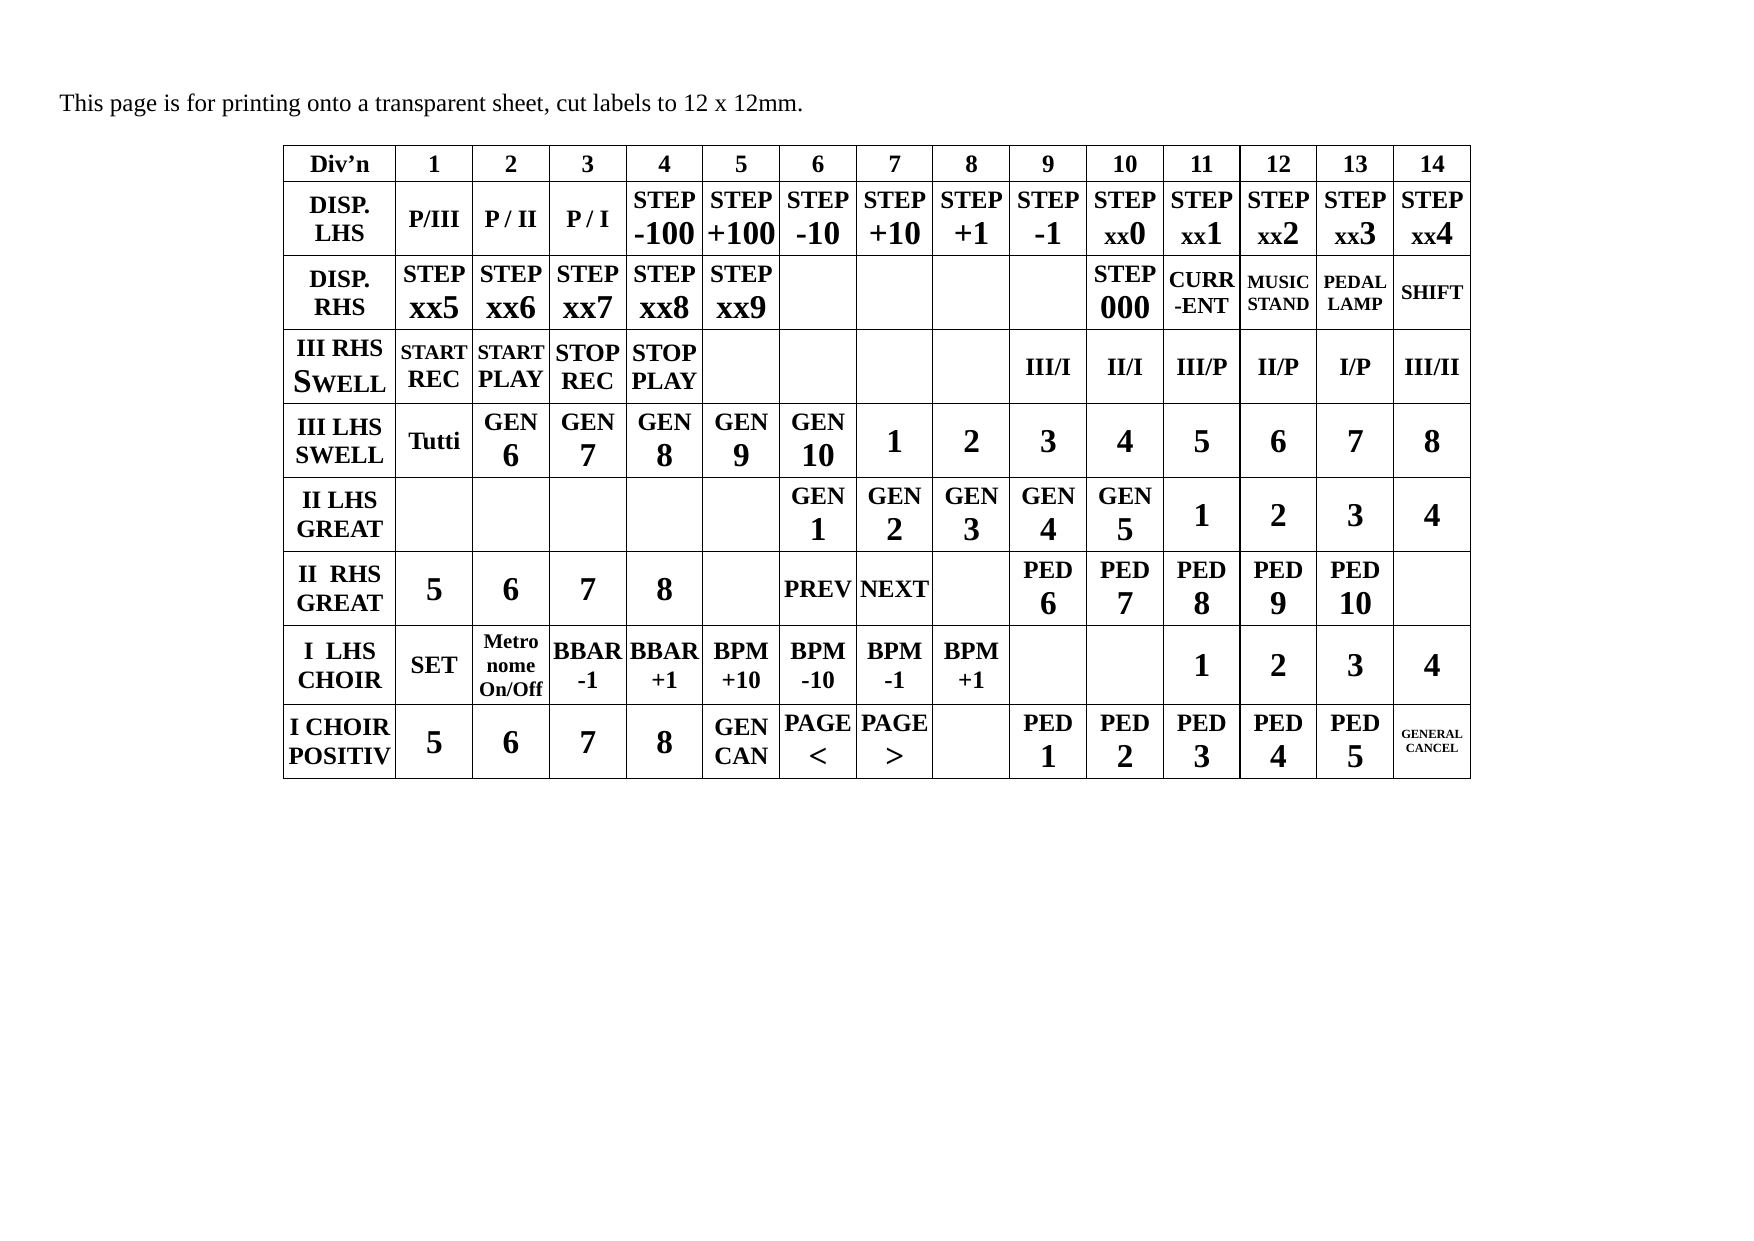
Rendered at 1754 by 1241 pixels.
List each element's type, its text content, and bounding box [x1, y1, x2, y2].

table_cell STEP xx4 [1394, 182, 1470, 255]
text This page is for printing onto a transparent sheet, cut labels to 12 x 12mm. [59, 59, 1695, 117]
table_cell 4 [1394, 478, 1470, 551]
table_cell 1 [857, 404, 932, 477]
table_cell BPM -1 [857, 626, 932, 704]
table_cell [1394, 552, 1470, 625]
table_cell 4 [1394, 626, 1470, 704]
table_cell P / I [550, 182, 626, 255]
table_cell PED 6 [1010, 552, 1086, 625]
table_cell GEN 3 [933, 478, 1009, 551]
table_header 5 [703, 146, 779, 181]
table_cell 6 [473, 705, 549, 778]
table_cell PED 3 [1164, 705, 1239, 778]
table_cell STEP xx0 [1087, 182, 1163, 255]
table_cell START REC [396, 330, 472, 403]
table_cell DISP. RHS [284, 256, 395, 329]
table_cell STEP +1 [933, 182, 1009, 255]
table_cell BPM -10 [780, 626, 856, 704]
table_header 10 [1087, 146, 1163, 181]
table_cell 5 [396, 705, 472, 778]
table_cell NEXT [857, 552, 932, 625]
table_cell GEN 5 [1087, 478, 1163, 551]
table_cell GEN 2 [857, 478, 932, 551]
table_cell 2 [933, 404, 1009, 477]
table_cell 7 [550, 705, 626, 778]
table_cell Metro nome On/Off [473, 626, 549, 704]
table_cell 6 [473, 552, 549, 625]
table_header 13 [1317, 146, 1393, 181]
table_cell [1087, 626, 1163, 704]
table_header 6 [780, 146, 856, 181]
table_cell STEP xx9 [703, 256, 779, 329]
table_cell 7 [1317, 404, 1393, 477]
table_cell [933, 552, 1009, 625]
table_cell [550, 478, 626, 551]
table_cell PAGE < [780, 705, 856, 778]
table_cell GEN 6 [473, 404, 549, 477]
table_header 11 [1164, 146, 1239, 181]
table_cell STEP xx3 [1317, 182, 1393, 255]
table_cell 4 [1087, 404, 1163, 477]
table_cell 3 [1317, 478, 1393, 551]
table_cell 8 [1394, 404, 1470, 477]
table_cell STOP REC [550, 330, 626, 403]
table_cell [933, 705, 1009, 778]
table_cell [857, 256, 932, 329]
table_cell PED 10 [1317, 552, 1393, 625]
table_cell GEN 10 [780, 404, 856, 477]
table_cell STEP +100 [703, 182, 779, 255]
table_cell 2 [1241, 626, 1316, 704]
table_cell I/P [1317, 330, 1393, 403]
table_cell 8 [627, 552, 702, 625]
table_cell [703, 330, 779, 403]
table_cell STEP xx2 [1241, 182, 1316, 255]
table_cell III/I [1010, 330, 1086, 403]
table_cell I CHOIR POSITIV [284, 705, 395, 778]
table_cell GEN CAN [703, 705, 779, 778]
table_cell PAGE > [857, 705, 932, 778]
table_cell STEP -100 [627, 182, 702, 255]
table_cell STEP xx5 [396, 256, 472, 329]
table_cell STEP +10 [857, 182, 932, 255]
table_cell [627, 478, 702, 551]
table_cell STEP -1 [1010, 182, 1086, 255]
table_cell PREV [780, 552, 856, 625]
table_header 4 [627, 146, 702, 181]
table_cell PED 2 [1087, 705, 1163, 778]
table_cell DISP. LHS [284, 182, 395, 255]
table_cell 5 [396, 552, 472, 625]
table_cell MUSIC STAND [1241, 256, 1316, 329]
table_cell PED 7 [1087, 552, 1163, 625]
table_cell PEDAL LAMP [1317, 256, 1393, 329]
table_cell GEN 9 [703, 404, 779, 477]
table_cell 1 [1164, 478, 1239, 551]
table_cell GEN 4 [1010, 478, 1086, 551]
table_cell [473, 478, 549, 551]
table_cell [780, 330, 856, 403]
table_cell Tutti [396, 404, 472, 477]
table_cell P / II [473, 182, 549, 255]
table_cell SHIFT [1394, 256, 1470, 329]
table_header Div’n [284, 146, 395, 181]
table_cell P/III [396, 182, 472, 255]
table_cell [703, 552, 779, 625]
table_cell CURR -ENT [1164, 256, 1239, 329]
table_cell [933, 256, 1009, 329]
table_cell PED 9 [1241, 552, 1316, 625]
table_cell PED 1 [1010, 705, 1086, 778]
table_cell 5 [1164, 404, 1239, 477]
table_header 3 [550, 146, 626, 181]
table_cell PED 5 [1317, 705, 1393, 778]
table_cell STEP xx1 [1164, 182, 1239, 255]
table_header 14 [1394, 146, 1470, 181]
table_cell [780, 256, 856, 329]
table_header 1 [396, 146, 472, 181]
table_cell III RHS SWELL [284, 330, 395, 403]
table_cell GEN 1 [780, 478, 856, 551]
table_cell STEP xx6 [473, 256, 549, 329]
table_cell III/P [1164, 330, 1239, 403]
table_cell BBAR -1 [550, 626, 626, 704]
table_header 12 [1241, 146, 1316, 181]
table_cell BPM +1 [933, 626, 1009, 704]
table_cell [1010, 256, 1086, 329]
table_cell II RHS GREAT [284, 552, 395, 625]
table_cell STEP xx7 [550, 256, 626, 329]
table_cell STOP PLAY [627, 330, 702, 403]
table_cell 2 [1241, 478, 1316, 551]
table_cell II/P [1241, 330, 1316, 403]
table_cell GEN 7 [550, 404, 626, 477]
table_cell [857, 330, 932, 403]
table_cell II LHS GREAT [284, 478, 395, 551]
table_cell 7 [550, 552, 626, 625]
table_cell [396, 478, 472, 551]
table_header 8 [933, 146, 1009, 181]
table_cell [933, 330, 1009, 403]
table_cell 1 [1164, 626, 1239, 704]
table_cell BPM +10 [703, 626, 779, 704]
table_cell 3 [1317, 626, 1393, 704]
table_cell PED 4 [1241, 705, 1316, 778]
table_cell GENERAL CANCEL [1394, 705, 1470, 778]
table_cell STEP xx8 [627, 256, 702, 329]
table_header 2 [473, 146, 549, 181]
table_cell STEP 000 [1087, 256, 1163, 329]
table_cell II/I [1087, 330, 1163, 403]
table_cell GEN 8 [627, 404, 702, 477]
table_cell STEP -10 [780, 182, 856, 255]
table_cell START PLAY [473, 330, 549, 403]
table_cell 6 [1241, 404, 1316, 477]
table_cell III/II [1394, 330, 1470, 403]
table_header 9 [1010, 146, 1086, 181]
table_cell SET [396, 626, 472, 704]
table_header 7 [857, 146, 932, 181]
table_cell I LHS CHOIR [284, 626, 395, 704]
table_cell BBAR +1 [627, 626, 702, 704]
table_cell [1010, 626, 1086, 704]
table_cell 8 [627, 705, 702, 778]
table_cell III LHS SWELL [284, 404, 395, 477]
table_cell 3 [1010, 404, 1086, 477]
table_cell [703, 478, 779, 551]
table_cell PED 8 [1164, 552, 1239, 625]
